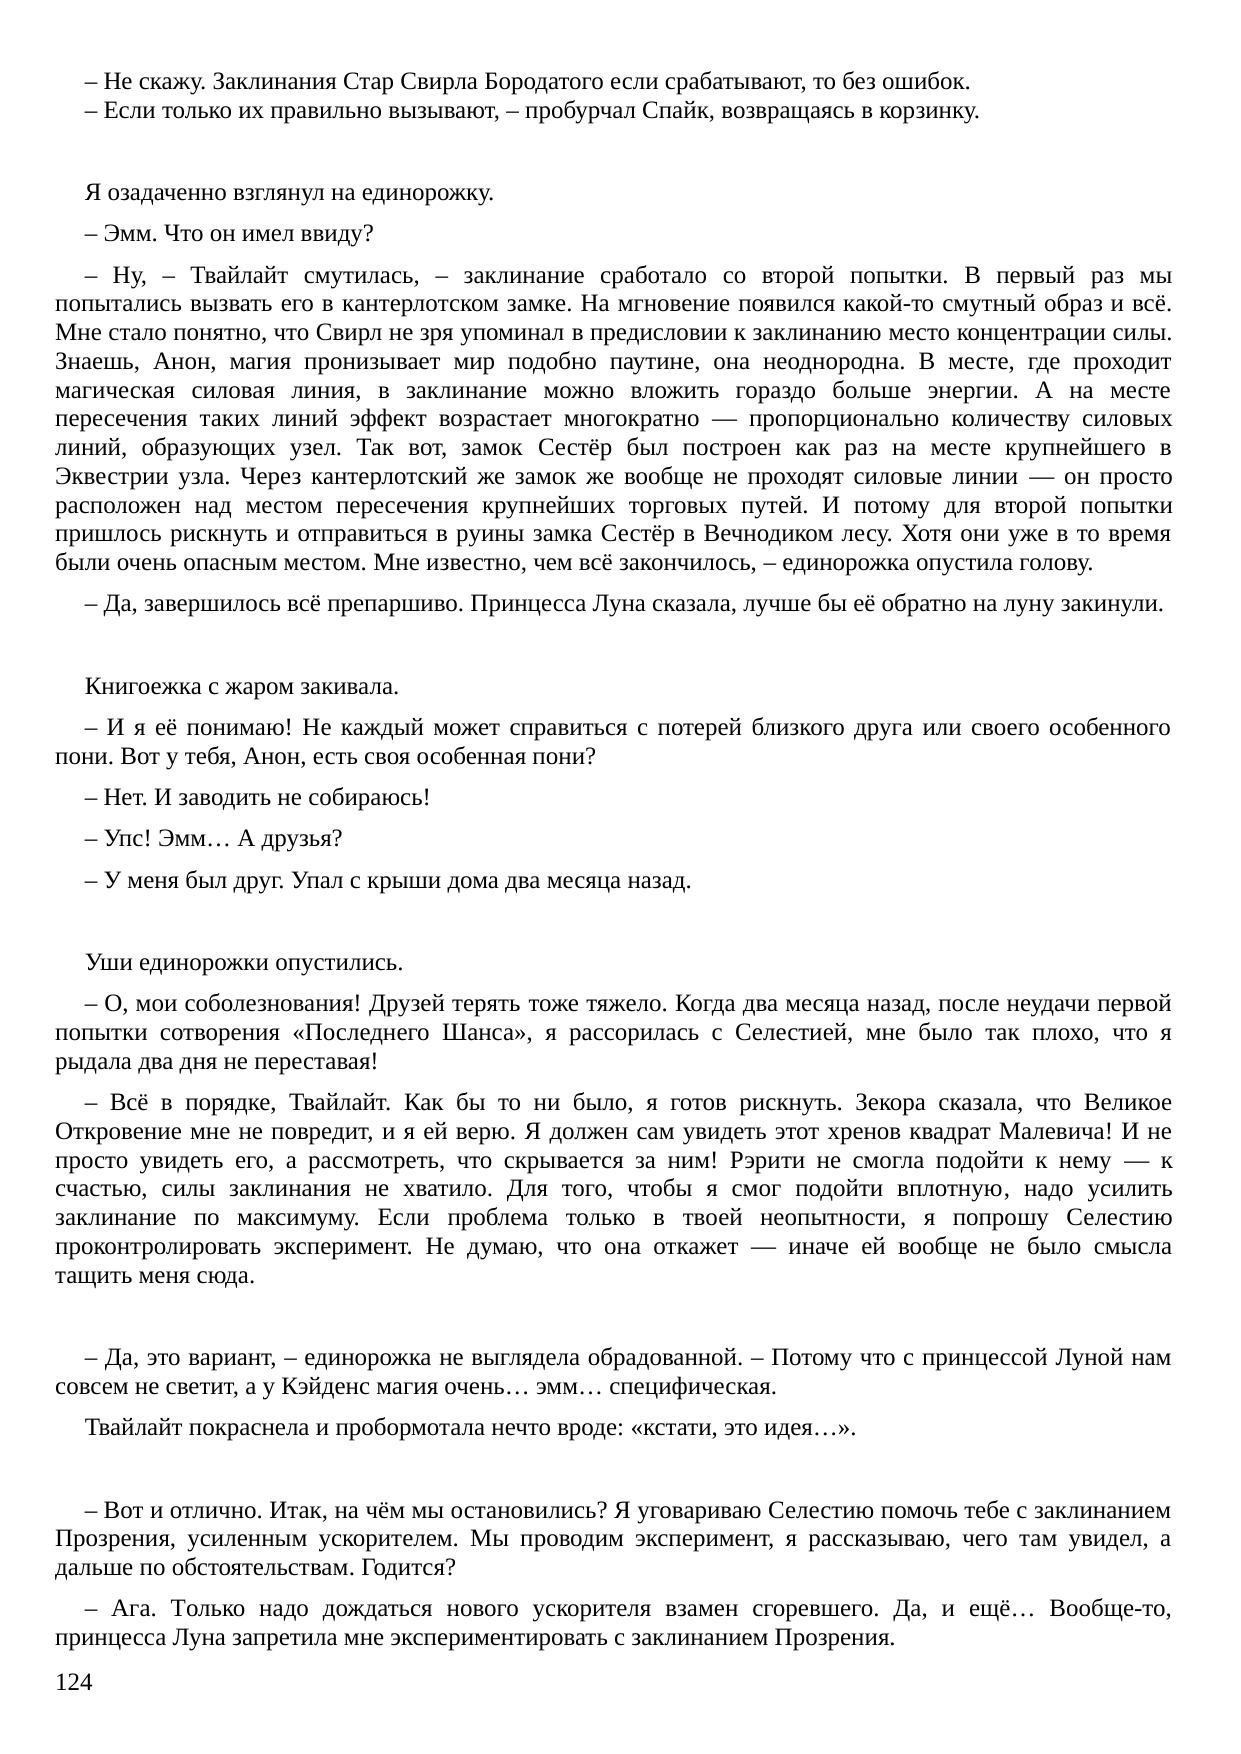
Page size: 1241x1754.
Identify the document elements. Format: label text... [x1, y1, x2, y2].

text – Не скажу. Заклинания Стар Свирла Бородатого если срабатывают, то без ошибок. [55, 66, 1173, 95]
text Твайлайт покраснела и пробормотала нечто вроде: «кстати, это идея…». [55, 1412, 1173, 1441]
text – У меня был друг. Упал с крыши дома два месяца назад. [55, 865, 1173, 893]
text – Эмм. Что он имел ввиду? [55, 218, 1173, 247]
text – Да, завершилось всё препаршиво. Принцесса Луна сказала, лучше бы её обратно на луну закинули. [55, 588, 1173, 617]
text Книгоежка с жаром закивала. [55, 671, 1173, 700]
text – Ага. Только надо дождаться нового ускорителя взамен сгоревшего. Да, и ещё… Вообще-то, принцесса Луна запретила мне экспериментировать с заклинанием Прозрения. [55, 1593, 1173, 1651]
text – Всё в порядке, Твайлайт. Как бы то ни было, я готов рискнуть. Зекора сказала, что Великое Откровение мне не повредит, и я ей верю. Я должен сам увидеть этот хренов квадрат Малевича! И не просто увидеть его, а рассмотреть, что скрывается за ним! Рэрити не смогла подойти к нему — к счастью, силы заклинания не хватило. Для того, чтобы я смог подойти вплотную, надо усилить заклинание по максимуму. Если проблема только в твоей неопытности, я попрошу Селестию проконтролировать эксперимент. Не думаю, что она откажет — иначе ей вообще не было смысла тащить меня сюда. [55, 1087, 1173, 1288]
text – Вот и отлично. Итак, на чём мы остановились? Я уговариваю Селестию помочь тебе с заклинанием Прозрения, усиленным ускорителем. Мы проводим эксперимент, я рассказываю, чего там увидел, а дальше по обстоятельствам. Годится? [55, 1495, 1173, 1581]
text – О, мои соболезнования! Друзей терять тоже тяжело. Когда два месяца назад, после неудачи первой попытки сотворения «Последнего Шанса», я рассорилась с Селестией, мне было так плохо, что я рыдала два дня не переставая! [55, 988, 1173, 1075]
text – И я её понимаю! Не каждый может справиться с потерей близкого друга или своего особенного пони. Вот у тебя, Анон, есть своя особенная пони? [55, 712, 1173, 770]
text – Ну, – Твайлайт смутилась, – заклинание сработало со второй попытки. В первый раз мы попытались вызвать его в кантерлотском замке. На мгновение появился какой-то смутный образ и всё. Мне стало понятно, что Свирл не зря упоминал в предисловии к заклинанию место концентрации силы. Знаешь, Анон, магия пронизывает мир подобно паутине, она неоднородна. В месте, где проходит магическая силовая линия, в заклинание можно вложить гораздо больше энергии. А на месте пересечения таких линий эффект возрастает многократно — пропорционально количеству силовых линий, образующих узел. Так вот, замок Сестёр был построен как раз на месте крупнейшего в Эквестрии узла. Через кантерлотский же замок же вообще не проходят силовые линии — он просто расположен над местом пересечения крупнейших торговых путей. И потому для второй попытки пришлось рискнуть и отправиться в руины замка Сестёр в Вечнодиком лесу. Хотя они уже в то время были очень опасным местом. Мне известно, чем всё закончилось, – единорожка опустила голову. [55, 260, 1173, 576]
text – Да, это вариант, – единорожка не выглядела обрадованной. – Потому что с принцессой Луной нам совсем не светит, а у Кэйденс магия очень… эмм… специфическая. [55, 1342, 1173, 1400]
text Уши единорожки опустились. [55, 947, 1173, 976]
text – Если только их правильно вызывают, – пробурчал Спайк, возвращаясь в корзинку. [55, 95, 1173, 123]
text Я озадаченно взглянул на единорожку. [55, 177, 1173, 206]
text – Нет. И заводить не собираюсь! [55, 782, 1173, 811]
text – Упс! Эмм… А друзья? [55, 823, 1173, 852]
